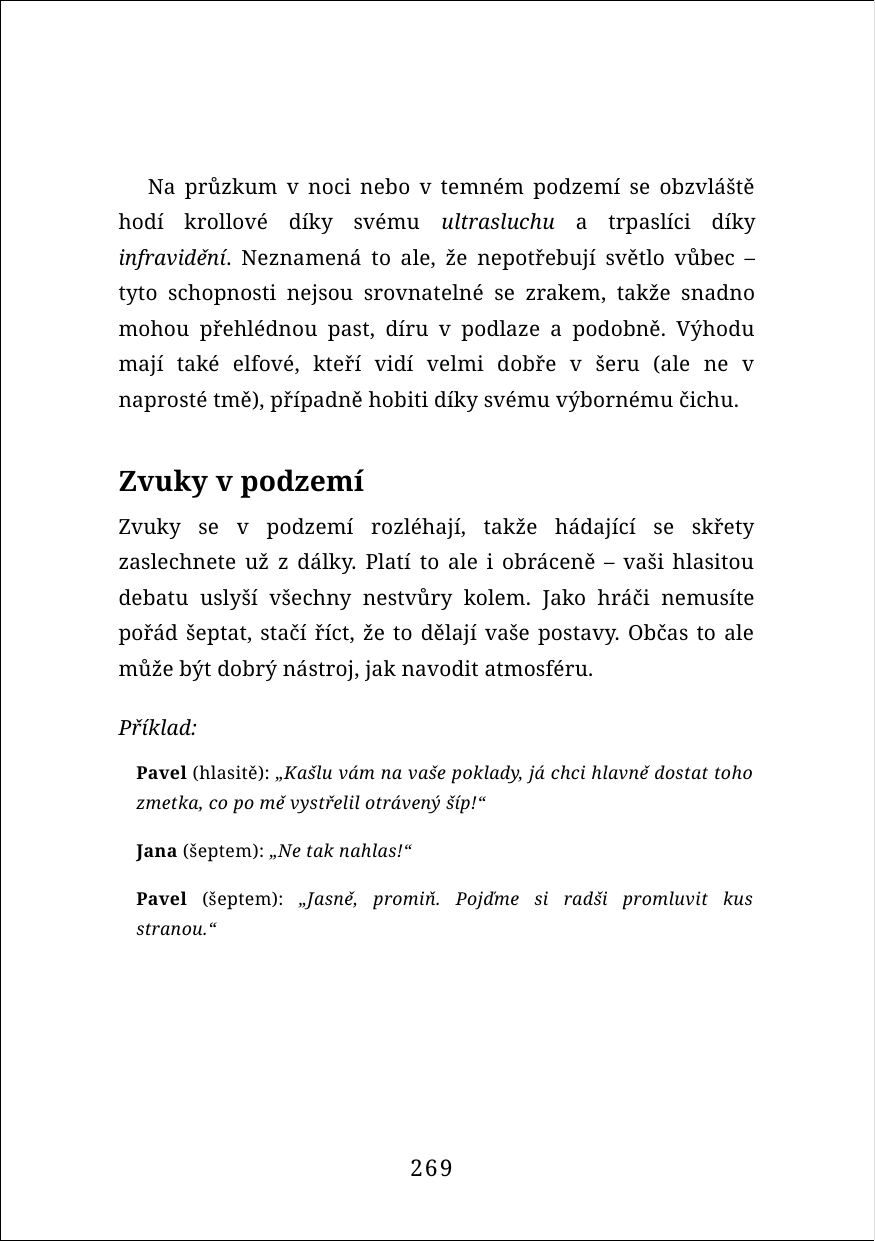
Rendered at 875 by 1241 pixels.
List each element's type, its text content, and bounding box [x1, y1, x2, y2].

text Pavel (šeptem): „Jasně, promiň. Pojďme si radši promluvit kus stranou.“ [136, 886, 756, 941]
text Jana (šeptem): „Ne tak nahlas!“ [136, 838, 756, 863]
text Pavel (hlasitě): „Kašlu vám na vaše poklady, já chci hlavně dostat toho zmetka, co po mě vystřelil otrávený šíp!“ [136, 760, 756, 815]
text Zvuky se v podzemí rozléhají, takže hádající se skřety zaslechnete už z dálky. Platí to ale i obráceně – vaši hlasitou debatu uslyší všechny nestvůry kolem. Jako hráči nemusíte pořád šeptat, stačí říct, že to dělají vaše postavy. Občas to ale může být dobrý nástroj, jak navodit atmosféru. [118, 512, 756, 682]
text Na průzkum v noci nebo v temném podzemí se obzvláště hodí krollové díky svému ultrasluchu a trpaslíci díky infravidění. Neznamená to ale, že nepotřebují světlo vůbec – tyto schopnosti nejsou srovnatelné se zrakem, takže snadno mohou přehlédnou past, díru v podlaze a podobně. Výhodu mají také elfové, kteří vidí velmi dobře v šeru (ale ne v naprosté tmě), případně hobiti díky svému výbornému čichu. [118, 172, 756, 413]
subtitle Zvuky v podzemí [118, 462, 756, 500]
text Příklad: [118, 713, 756, 742]
